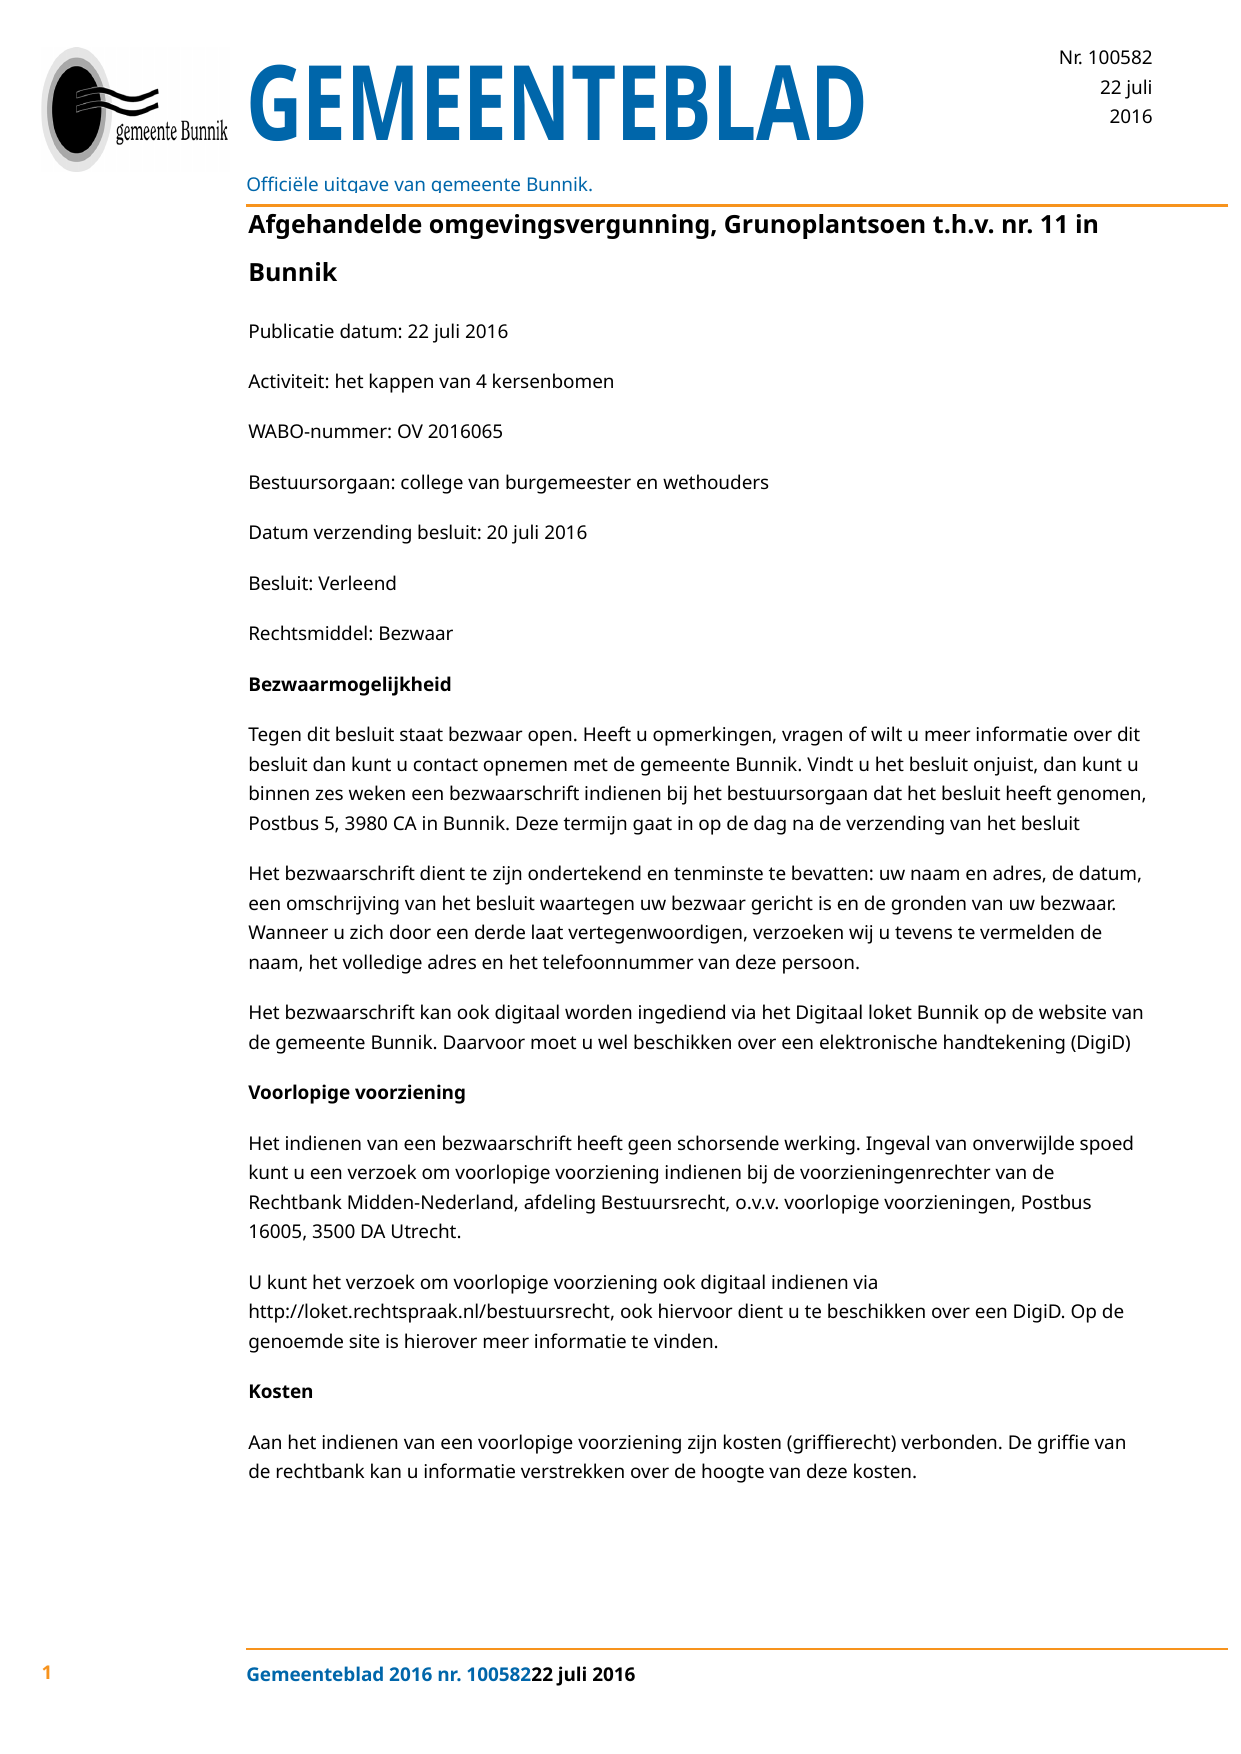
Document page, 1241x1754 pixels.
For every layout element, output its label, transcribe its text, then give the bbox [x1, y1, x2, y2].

text Het indienen van een bezwaarschrift heeft geen schorsende werking. Ingeval van onverwijlde spoed kunt u een verzoek om voorlopige voorziening indienen bij de voorzieningenrechter van de Rechtbank Midden-Nederland, afdeling Bestuursrecht, o.v.v. voorlopige voorzieningen, Postbus 16005, 3500 DA Utrecht. [248, 1130, 1152, 1244]
text Activiteit: het kappen van 4 kersenbomen [248, 368, 1152, 394]
text Het bezwaarschrift dient te zijn ondertekend en tenminste te bevatten: uw naam en adres, de datum, een omschrijving van het besluit waartegen uw bezwaar gericht is en de gronden van uw bezwaar. Wanneer u zich door een derde laat vertegenwoordigen, verzoeken wij u tevens te vermelden de naam, het volledige adres en het telefoonnummer van deze persoon. [248, 860, 1152, 975]
text Rechtsmiddel: Bezwaar [248, 620, 1152, 646]
text Publicatie datum: 22 juli 2016 [248, 318, 1152, 344]
text Aan het indienen van een voorlopige voorziening zijn kosten (griffierecht) verbonden. De griffie van de rechtbank kan u informatie verstrekken over de hoogte van deze kosten. [248, 1429, 1152, 1484]
text Tegen dit besluit staat bezwaar open. Heeft u opmerkingen, vragen of wilt u meer informatie over dit besluit dan kunt u contact opnemen met de gemeente Bunnik. Vindt u het besluit onjuist, dan kunt u binnen zes weken een bezwaarschrift indienen bij het bestuursorgaan dat het besluit heeft genomen, Postbus 5, 3980 CA in Bunnik. Deze termijn gaat in op de dag na de verzending van het besluit [248, 721, 1152, 836]
text U kunt het verzoek om voorlopige voorziening ook digitaal indienen via http://loket.rechtspraak.nl/bestuursrecht, ook hiervoor dient u te beschikken over een DigiD. Op de genoemde site is hierover meer informatie te vinden. [248, 1269, 1152, 1354]
text Afgehandelde omgevingsvergunning, Grunoplantsoen t.h.v. nr. 11 in Bunnik [248, 207, 1152, 288]
text WABO-nummer: OV 2016065 [248, 419, 1152, 444]
text Besluit: Verleend [248, 570, 1152, 596]
text Bezwaarmogelijkheid [248, 671, 1152, 697]
text Kosten [248, 1379, 1152, 1404]
picture [41, 47, 231, 172]
text Het bezwaarschrift kan ook digitaal worden ingediend via het Digitaal loket Bunnik op de website van de gemeente Bunnik. Daarvoor moet u wel beschikken over een elektronische handtekening (DigiD) [248, 999, 1152, 1055]
text Datum verzending besluit: 20 juli 2016 [248, 519, 1152, 545]
text Voorlopige voorziening [248, 1079, 1152, 1105]
text Bestuursorgaan: college van burgemeester en wethouders [248, 469, 1152, 495]
